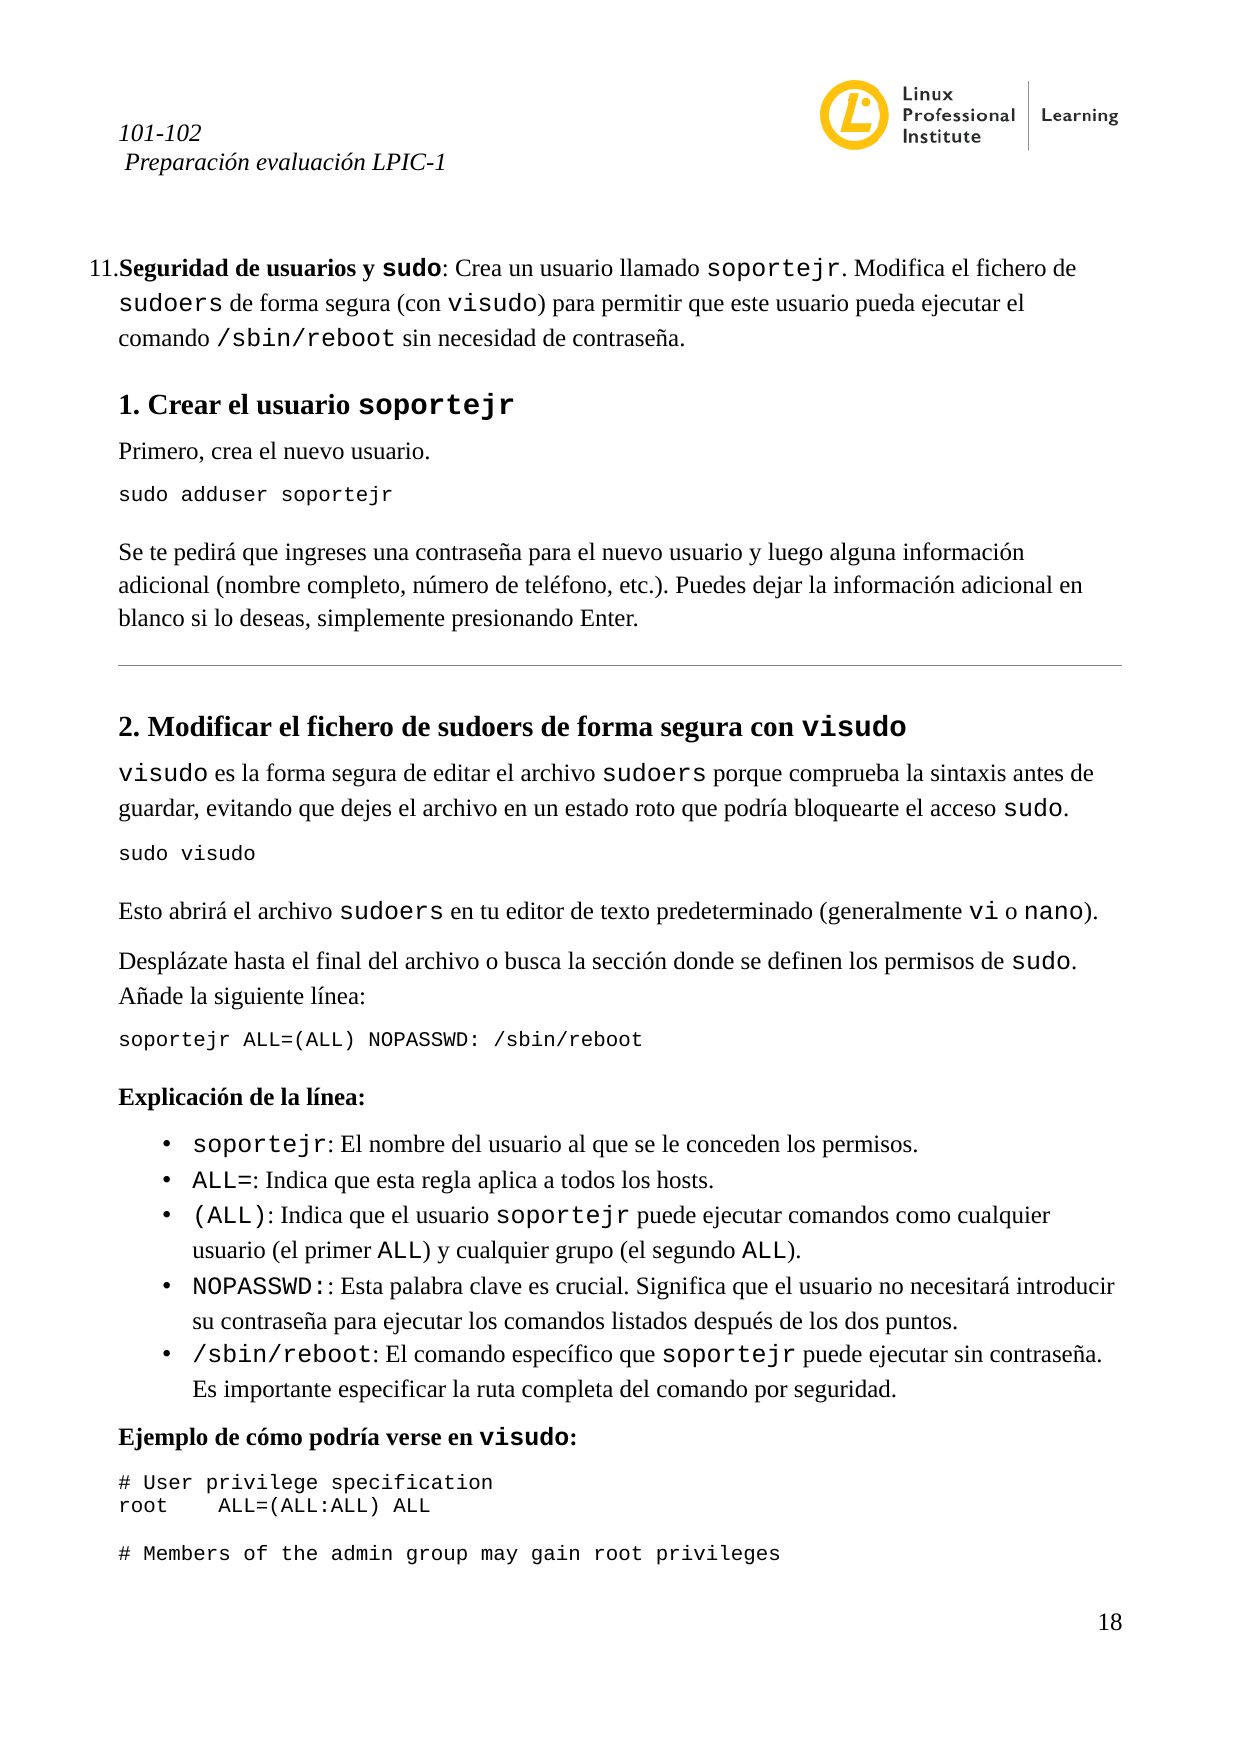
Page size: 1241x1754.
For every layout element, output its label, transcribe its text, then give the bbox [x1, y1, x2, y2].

text # User privilege specification [118, 1472, 1122, 1495]
text Ejemplo de cómo podría verse en visudo: [118, 1422, 1122, 1452]
text sudo visudo [118, 843, 1122, 867]
text Esto abrirá el archivo sudoers en tu editor de texto predeterminado (generalmente vi o nano). [118, 896, 1122, 927]
list NOPASSWD:: Esta palabra clave es crucial. Significa que el usuario no necesitará introducir su contraseña para ejecutar los comandos listados después de los dos puntos. [162, 1271, 1122, 1335]
text # Members of the admin group may gain root privileges [118, 1543, 1122, 1566]
list /sbin/reboot: El comando específico que soportejr puede ejecutar sin contraseña. Es importante especificar la ruta completa del comando por seguridad. [162, 1339, 1122, 1403]
list soportejr: El nombre del usuario al que se le conceden los permisos. [162, 1129, 1122, 1160]
list Seguridad de usuarios y sudo: Crea un usuario llamado soportejr. Modifica el fichero de sudoers de forma segura (con visudo) para permitir que este usuario pueda ejecutar el comando /sbin/reboot sin necesidad de contraseña. [118, 253, 1122, 354]
text Desplázate hasta el final del archivo o busca la sección donde se definen los permisos de sudo. Añade la siguiente línea: [118, 946, 1122, 1010]
text root ALL=(ALL:ALL) ALL [118, 1495, 1122, 1519]
list ALL=: Indica que esta regla aplica a todos los hosts. [162, 1165, 1122, 1196]
text Primero, crea el nuevo usuario. [118, 436, 1122, 465]
text visudo es la forma segura de editar el archivo sudoers porque comprueba la sintaxis antes de guardar, evitando que dejes el archivo en un estado roto que podría bloquearte el acceso sudo. [118, 758, 1122, 824]
subtitle 1. Crear el usuario soportejr [118, 387, 1122, 423]
text Se te pedirá que ingreses una contraseña para el nuevo usuario y luego alguna información adicional (nombre completo, número de teléfono, etc.). Puedes dejar la información adicional en blanco si lo deseas, simplemente presionando Enter. [118, 537, 1122, 632]
text Explicación de la línea: [118, 1082, 1122, 1111]
text soportejr ALL=(ALL) NOPASSWD: /sbin/reboot [118, 1029, 1122, 1052]
subtitle 2. Modificar el fichero de sudoers de forma segura con visudo [118, 709, 1122, 745]
text sudo adduser soportejr [118, 484, 1122, 507]
list (ALL): Indica que el usuario soportejr puede ejecutar comandos como cualquier usuario (el primer ALL) y cualquier grupo (el segundo ALL). [162, 1200, 1122, 1266]
picture [819, 79, 1119, 151]
